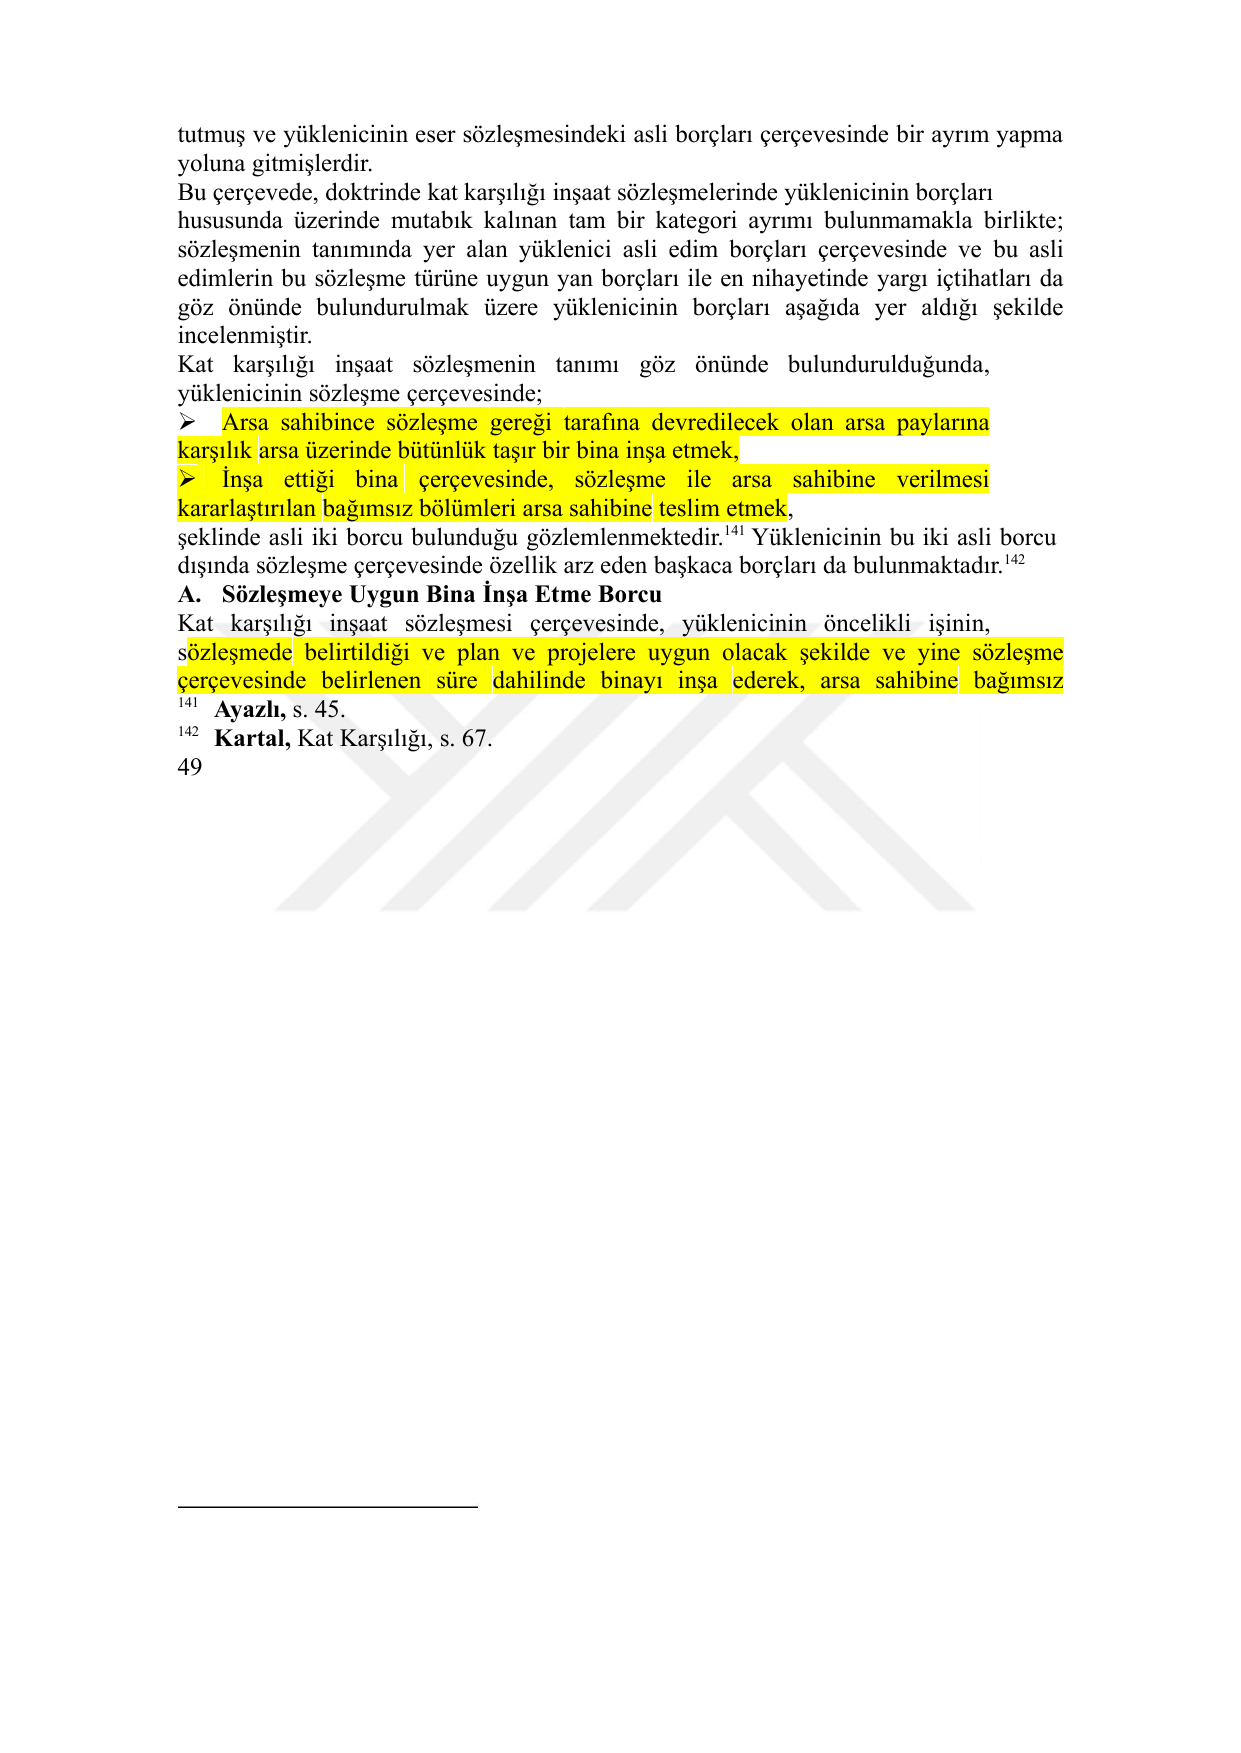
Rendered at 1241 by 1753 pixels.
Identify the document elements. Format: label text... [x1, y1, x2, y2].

picture [175, 1503, 480, 1510]
text 141 Ayazlı, s. 45. [177, 694, 1230, 723]
text 49 [177, 752, 1230, 781]
text yoluna gitmişlerdir. [177, 148, 1230, 177]
text hususunda üzerinde mutabık kalınan tam bir kategori ayrımı bulunmamakla birlikte; [177, 206, 1230, 234]
text A. Sözleşmeye Uygun Bina İnşa Etme Borcu [177, 579, 1230, 608]
text sözleşmenin tanımında yer alan yüklenici asli edim borçları çerçevesinde ve bu asli [177, 234, 1230, 263]
text çerçevesinde belirlenen süre dahilinde binayı inşa ederek, arsa sahibine bağımsız [177, 666, 1230, 694]
text şeklinde asli iki borcu bulunduğu gözlemlenmektedir.141 Yüklenicinin bu iki asli borcu [177, 522, 1230, 551]
text tutmuş ve yüklenicinin eser sözleşmesindeki asli borçları çerçevesinde bir ayrım yapma [177, 119, 1230, 148]
text karşılık arsa üzerinde bütünlük taşır bir bina inşa etmek, [177, 436, 1230, 464]
text kararlaştırılan bağımsız bölümleri arsa sahibine teslim etmek, [177, 493, 1230, 522]
text dışında sözleşme çerçevesinde özellik arz eden başkaca borçları da bulunmaktadır.142 [177, 551, 1230, 579]
text Kat karşılığı inşaat sözleşmesi çerçevesinde, yüklenicinin öncelikli işinin, [177, 608, 1230, 637]
text göz önünde bulundurulmak üzere yüklenicinin borçları aşağıda yer aldığı şekilde [177, 292, 1230, 321]
text  İnşa ettiği bina çerçevesinde, sözleşme ile arsa sahibine verilmesi [177, 464, 1230, 493]
text Bu çerçevede, doktrinde kat karşılığı inşaat sözleşmelerinde yüklenicinin borçları [177, 177, 1230, 206]
text  Arsa sahibince sözleşme gereği tarafına devredilecek olan arsa paylarına [177, 407, 1230, 436]
text sözleşmede belirtildiği ve plan ve projelere uygun olacak şekilde ve yine sözleşme [177, 637, 1230, 666]
text incelenmiştir. [177, 321, 1230, 349]
picture [206, 781, 982, 921]
text 142 Kartal, Kat Karşılığı, s. 67. [177, 723, 1230, 752]
text Kat karşılığı inşaat sözleşmenin tanımı göz önünde bulundurulduğunda, [177, 349, 1230, 378]
text yüklenicinin sözleşme çerçevesinde; [177, 378, 1230, 407]
text edimlerin bu sözleşme türüne uygun yan borçları ile en nihayetinde yargı içtihatları da [177, 263, 1230, 292]
